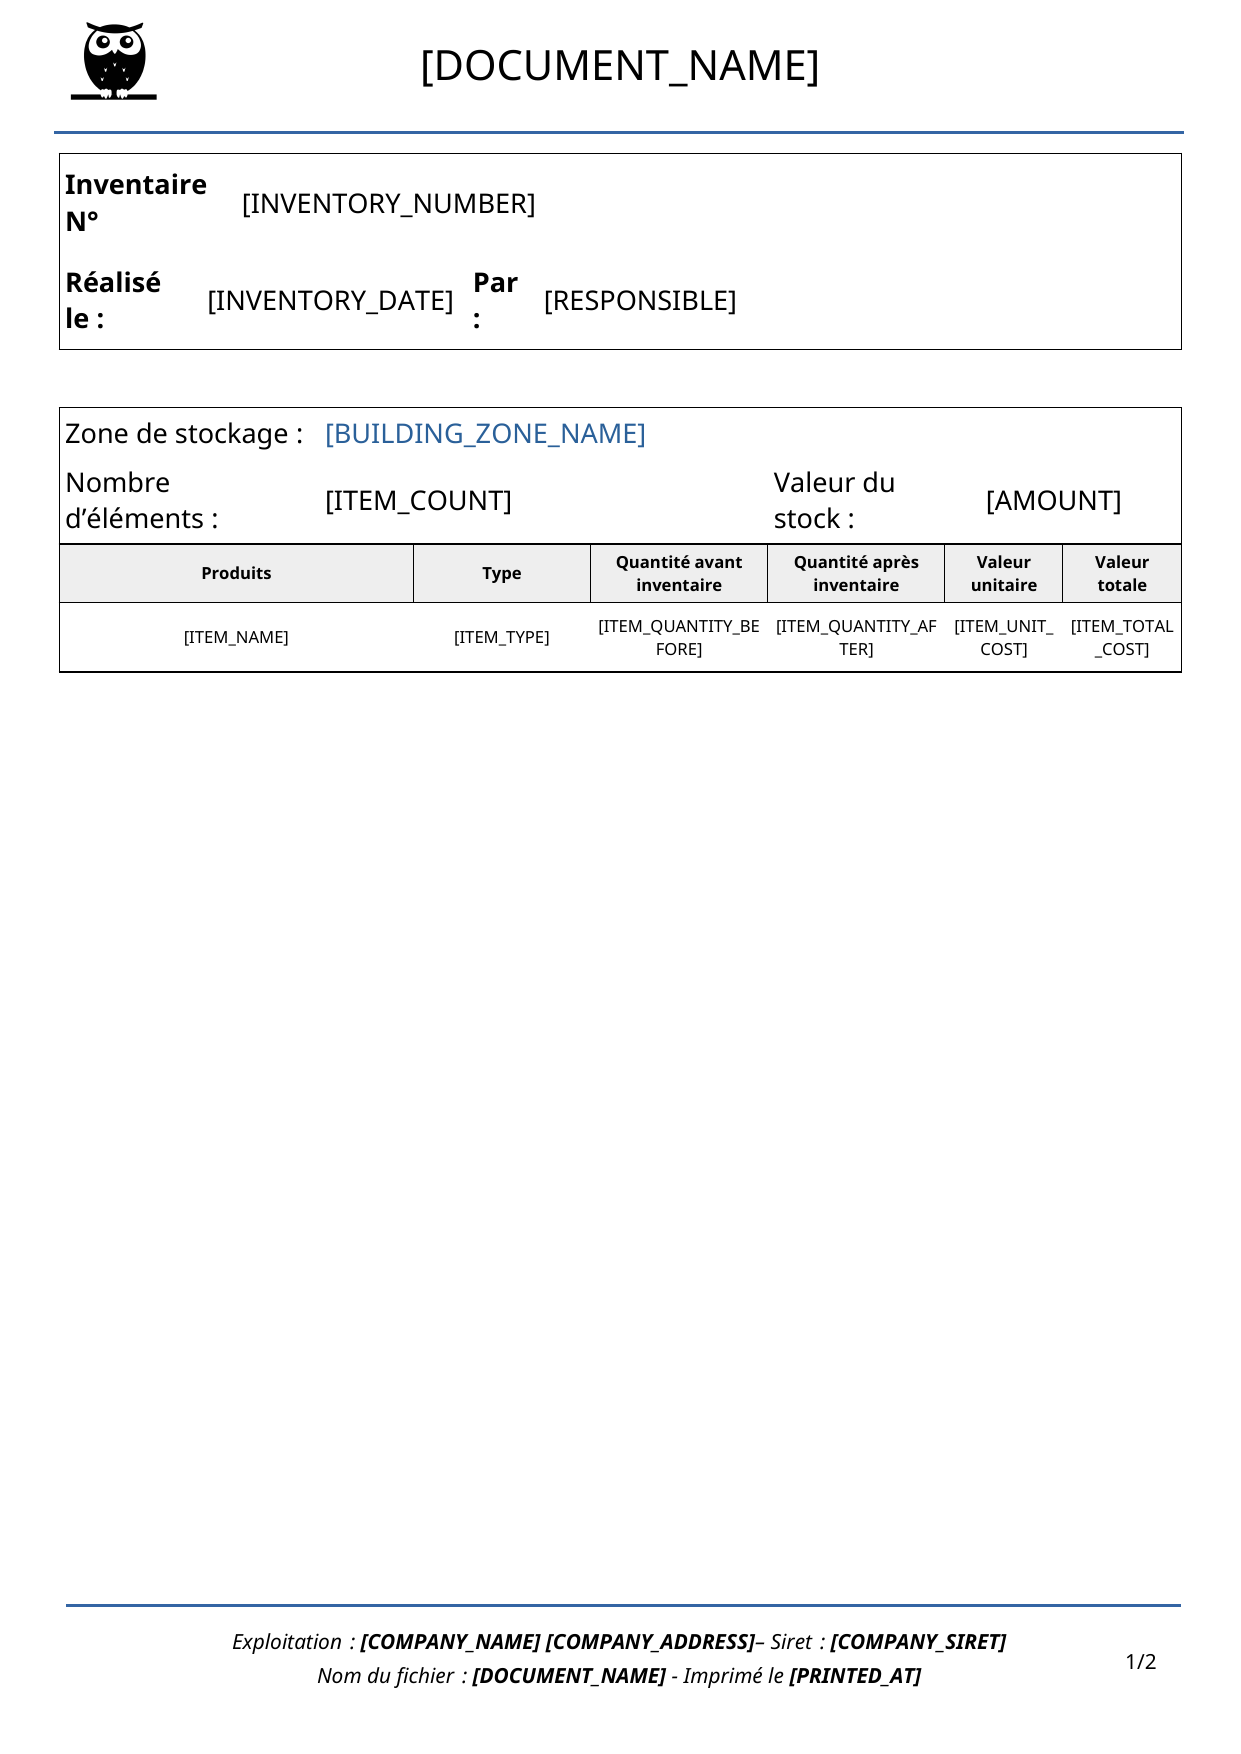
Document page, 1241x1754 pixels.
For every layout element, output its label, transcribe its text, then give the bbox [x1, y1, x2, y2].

table_header Quantité après inventaire [768, 545, 944, 602]
table_cell [ITEM_COUNT] [319, 457, 768, 543]
table_header Valeur unitaire [945, 545, 1062, 602]
table_cell [ITEM_TYPE] [413, 603, 590, 671]
table_header [BUILDING_ZONE_NAME] [319, 408, 1181, 457]
table_cell [ITEM_QUANTITY_BEFORE] [590, 603, 768, 671]
table_header Zone de stockage : [60, 408, 319, 457]
table_cell [ITEM_UNIT_COST] [945, 603, 1063, 671]
table_cell Valeur du stock : [768, 457, 980, 543]
table_cell Nombre d’éléments : [60, 457, 319, 543]
table_cell [ITEM_QUANTITY_AFTER] [768, 603, 945, 671]
table_header Type [414, 545, 590, 602]
table_header Produits [60, 545, 413, 602]
table_cell [INVENTORY_DATE] [201, 251, 467, 349]
table_cell [RESPONSIBLE] [538, 251, 1181, 349]
table_cell [AMOUNT] [980, 457, 1181, 543]
table_header Quantité avant inventaire [591, 545, 767, 602]
picture [70, 22, 157, 100]
table_cell [ITEM_TOTAL_COST] [1063, 603, 1181, 671]
table_cell Réalisé le : [60, 251, 201, 349]
table_header Valeur totale [1063, 545, 1181, 602]
table_cell [ITEM_NAME] [60, 603, 413, 671]
table_header [INVENTORY_NUMBER] [236, 154, 1181, 251]
table_cell Par : [467, 251, 538, 349]
table_header Inventaire N° [60, 154, 236, 251]
